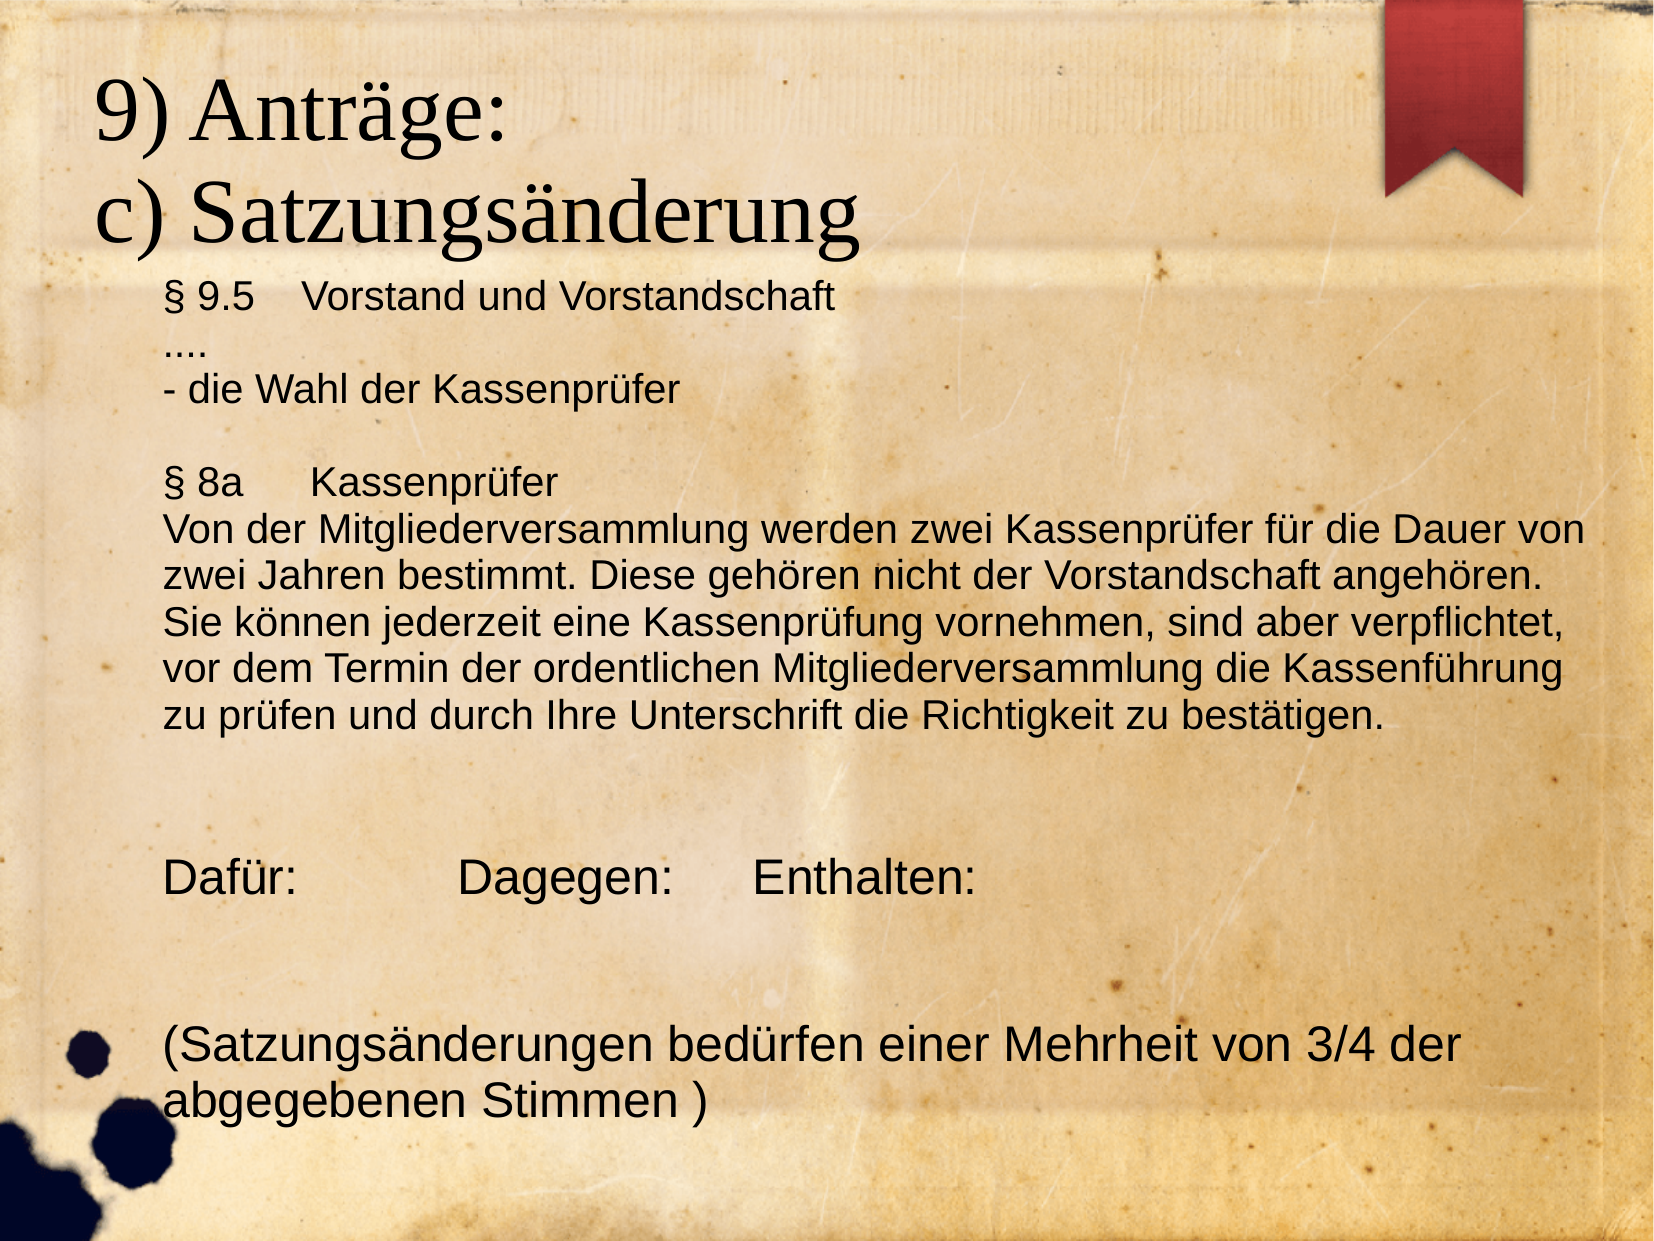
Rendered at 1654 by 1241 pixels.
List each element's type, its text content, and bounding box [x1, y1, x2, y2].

picture [0, 0, 1654, 1241]
title 9) Anträge: c) Satzungsänderung [94, 59, 1359, 364]
text_box § 9.5 Vorstand und Vorstandschaft .... - die Wahl der Kassenprüfer § 8a Kassenprüfer Von der Mitgliederversammlung werden zwei Kassenprüfer für die Dauer von zwei Jahren bestimmt. Diese gehören nicht der Vorstandschaft angehören. Sie können jederzeit eine Kassenprüfung vornehmen, sind aber verpflichtet, vor dem Termin der ordentlichen Mitgliederversammlung die Kassenführung zu prüfen und durch Ihre Unterschrift die Richtigkeit zu bestätigen. Dafür: Dagegen: Enthalten: (Satzungsänderungen bedürfen einer Mehrheit von 3/4 der abgegebenen Stimmen ) [147, 265, 1625, 1241]
